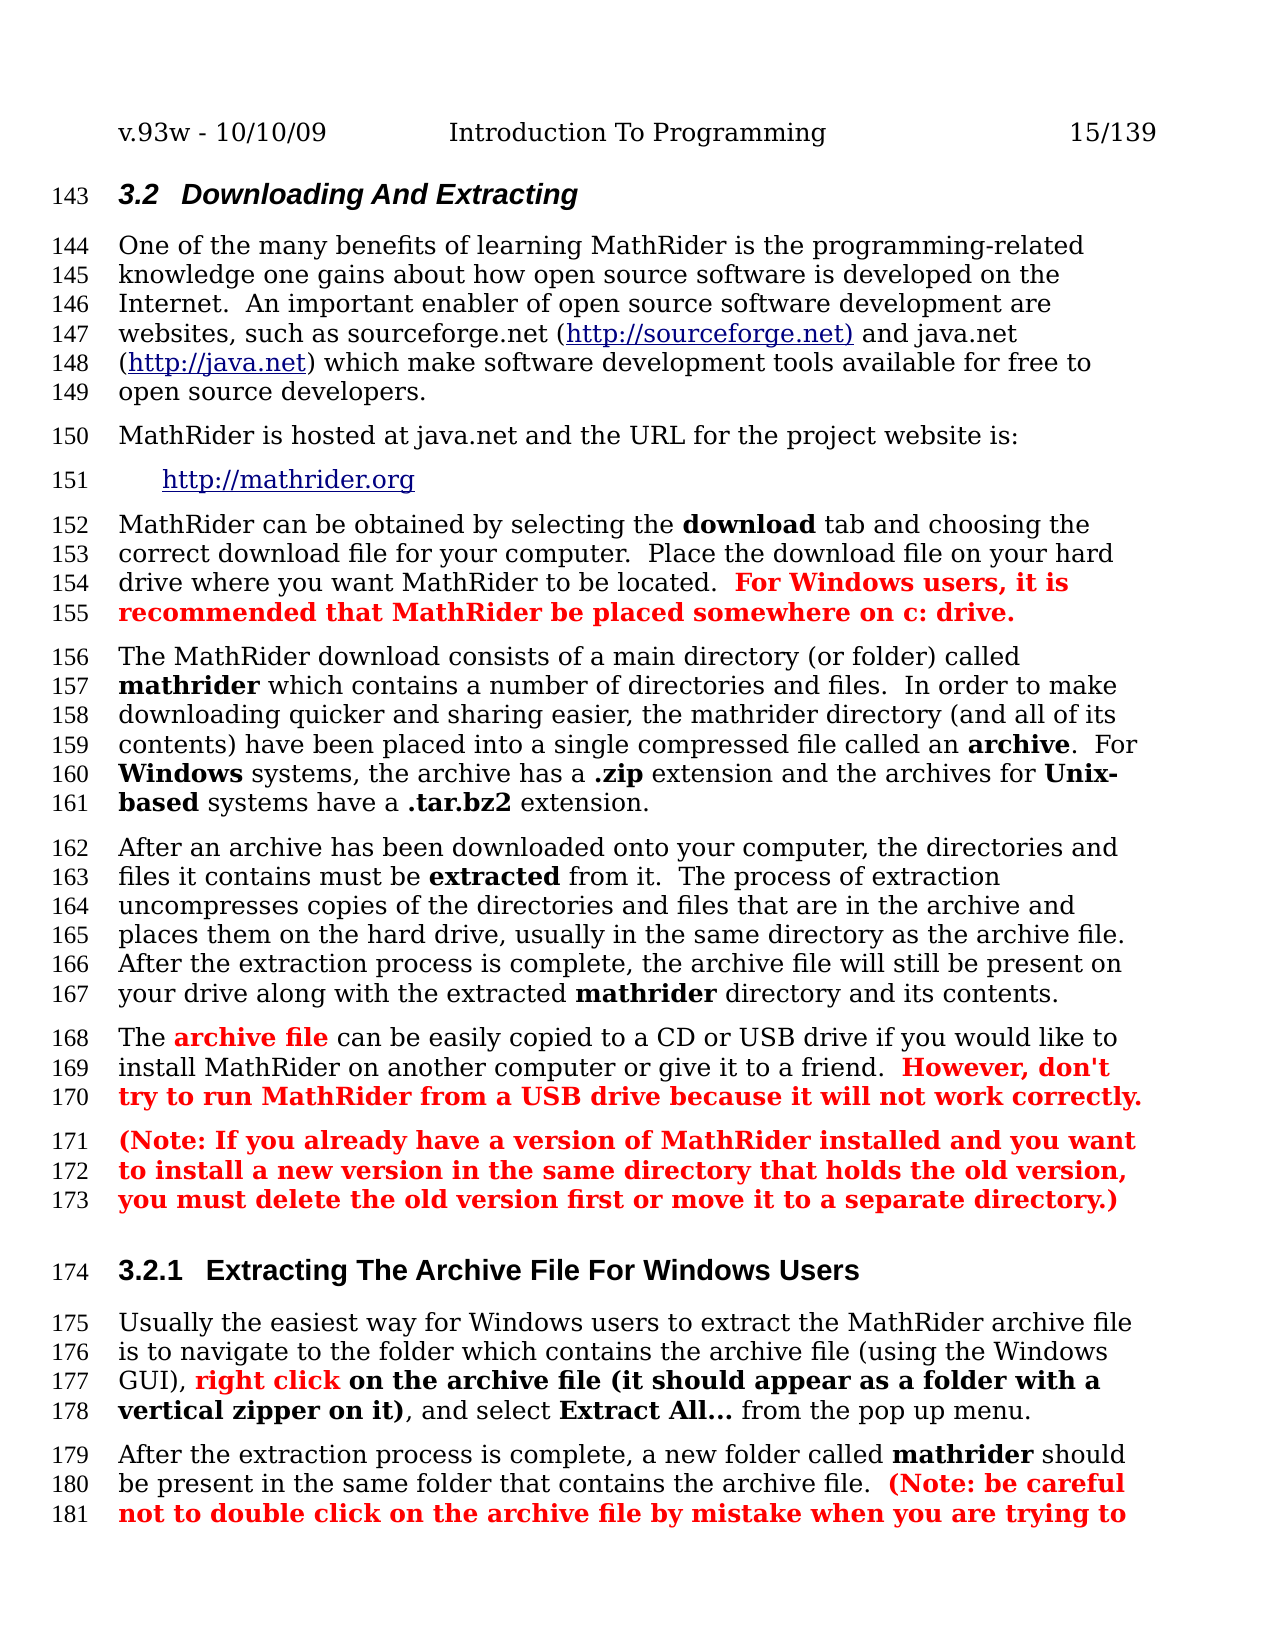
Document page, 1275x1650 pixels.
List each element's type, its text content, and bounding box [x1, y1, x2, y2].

subtitle Downloading And Extracting [118, 177, 1157, 210]
subtitle Extracting The Archive File For Windows Users [118, 1253, 1157, 1287]
text (Note: If you already have a version of MathRider installed and you want to install a new version in the same directory that holds the old version, you must delete the old version first or move it to a separate directory.) [118, 1126, 1157, 1214]
text MathRider is hosted at java.net and the URL for the project website is: [118, 421, 1157, 450]
text The archive file can be easily copied to a CD or USB drive if you would like to install MathRider on another computer or give it to a friend. However, don't try to run MathRider from a USB drive because it will not work correctly. [118, 1023, 1157, 1111]
text The MathRider download consists of a main directory (or folder) called mathrider which contains a number of directories and files. In order to make downloading quicker and sharing easier, the mathrider directory (and all of its contents) have been placed into a single compressed file called an archive. For Windows systems, the archive has a .zip extension and the archives for Unix-based systems have a .tar.bz2 extension. [118, 642, 1157, 818]
text After an archive has been downloaded onto your computer, the directories and files it contains must be extracted from it. The process of extraction uncompresses copies of the directories and files that are in the archive and places them on the hard drive, usually in the same directory as the archive file. After the extraction process is complete, the archive file will still be present on your drive along with the extracted mathrider directory and its contents. [118, 833, 1157, 1008]
text One of the many benefits of learning MathRider is the programming-related knowledge one gains about how open source software is developed on the Internet. An important enabler of open source software development are websites, such as sourceforge.net (http://sourceforge.net) and java.net (http://java.net) which make software development tools available for free to open source developers. [118, 231, 1157, 406]
text MathRider can be obtained by selecting the download tab and choosing the correct download file for your computer. Place the download file on your hard drive where you want MathRider to be located. For Windows users, it is recommended that MathRider be placed somewhere on c: drive. [118, 509, 1157, 627]
text http://mathrider.org [162, 465, 1157, 494]
text After the extraction process is complete, a new folder called mathrider should be present in the same folder that contains the archive file. (Note: be careful not to double click on the archive file by mistake when you are trying to [118, 1440, 1157, 1528]
text Usually the easiest way for Windows users to extract the MathRider archive file is to navigate to the folder which contains the archive file (using the Windows GUI), right click on the archive file (it should appear as a folder with a vertical zipper on it), and select Extract All... from the pop up menu. [118, 1308, 1157, 1425]
